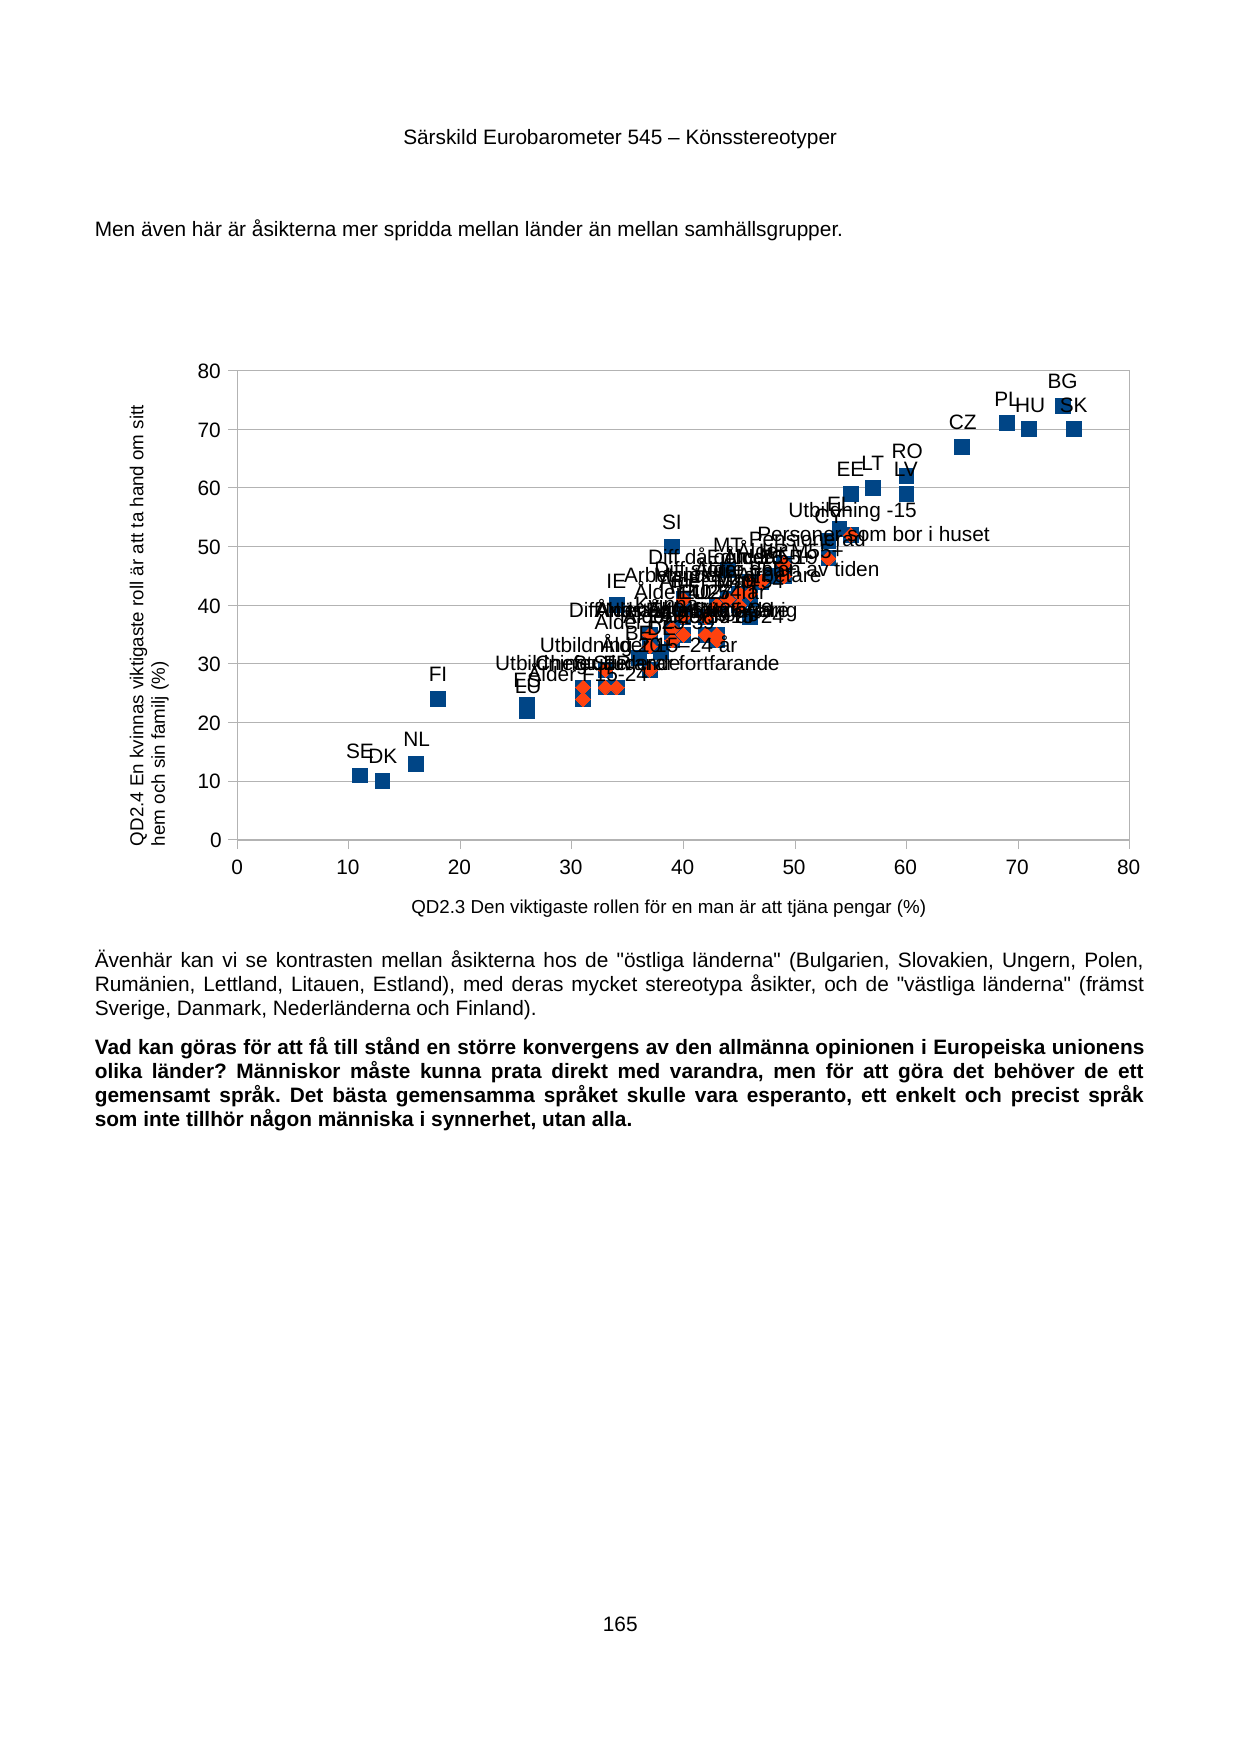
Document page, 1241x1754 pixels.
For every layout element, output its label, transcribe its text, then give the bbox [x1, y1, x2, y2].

text Men även här är åsikterna mer spridda mellan länder än mellan samhällsgrupper. [94, 217, 1146, 241]
text Vad kan göras för att få till stånd en större konvergens av den allmänna opinionen i Europeiska unionens olika länder? Människor måste kunna prata direkt med varandra, men för att göra det behöver de ett gemensamt språk. Det bästa gemensamma språket skulle vara esperanto, ett enkelt och precist språk som inte tillhör någon människa i synnerhet, utan alla. [94, 1035, 1146, 1131]
text Ävenhär kan vi se kontrasten mellan åsikterna hos de "östliga länderna" (Bulgarien, Slovakien, Ungern, Polen, Rumänien, Lettland, Litauen, Estland), med deras mycket stereotypa åsikter, och de "västliga länderna" (främst Sverige, Danmark, Nederländerna och Finland). [94, 332, 1146, 1020]
